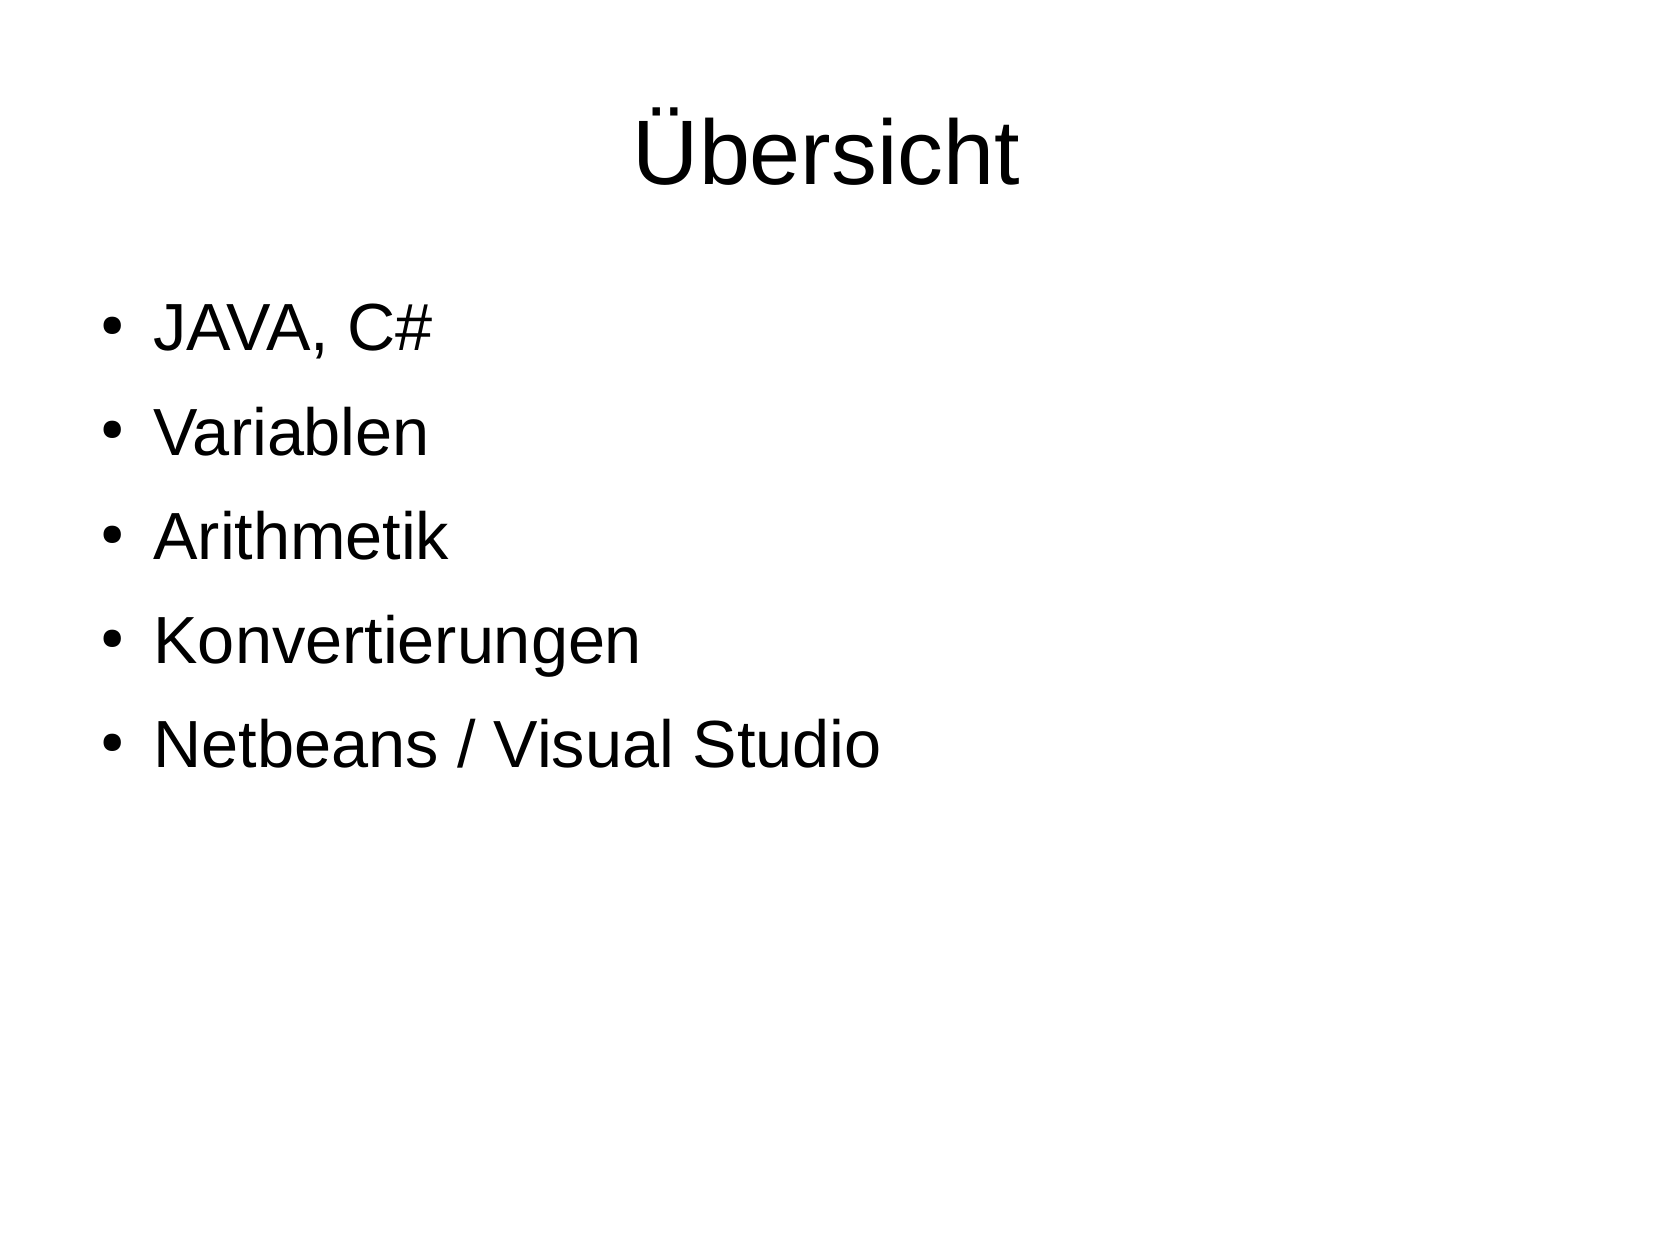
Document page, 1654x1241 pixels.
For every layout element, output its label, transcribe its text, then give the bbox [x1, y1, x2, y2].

title Übersicht [82, 49, 1571, 257]
list JAVA, C# Variablen Arithmetik Konvertierungen Netbeans / Visual Studio [82, 290, 1571, 1109]
